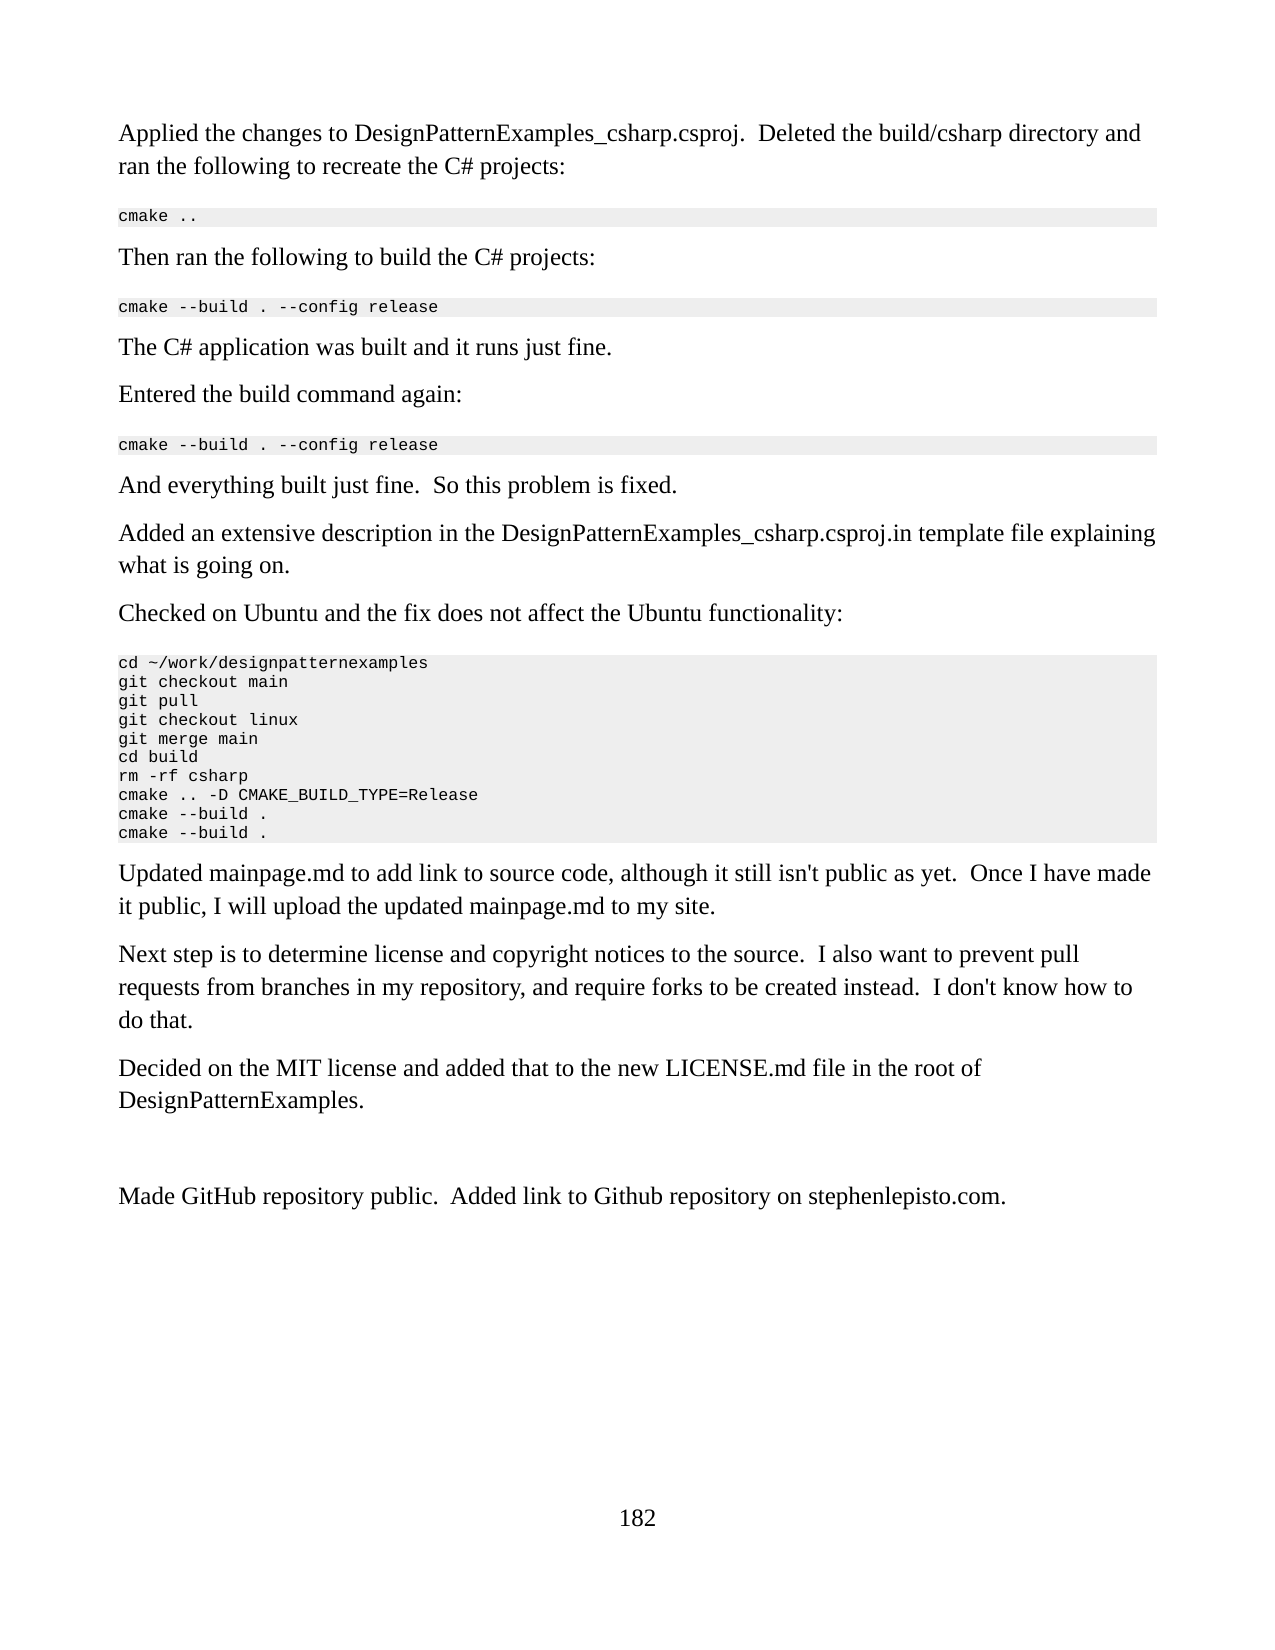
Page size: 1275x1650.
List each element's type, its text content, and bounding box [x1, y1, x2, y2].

text Added an extensive description in the DesignPatternExamples_csharp.csproj.in template file explaining what is going on. [118, 518, 1157, 579]
text cmake .. -D CMAKE_BUILD_TYPE=Release [118, 787, 1157, 806]
text git checkout linux [118, 711, 1157, 730]
text cd ~/work/designpatternexamples [118, 655, 1157, 674]
text Updated mainpage.md to add link to source code, although it still isn't public as yet. Once I have made it public, I will upload the updated mainpage.md to my site. [118, 858, 1157, 920]
text Applied the changes to DesignPatternExamples_csharp.csproj. Deleted the build/csharp directory and ran the following to recreate the C# projects: [118, 118, 1157, 180]
text git checkout main [118, 674, 1157, 692]
text Decided on the MIT license and added that to the new LICENSE.md file in the root of DesignPatternExamples. [118, 1053, 1157, 1114]
text Next step is to determine license and copyright notices to the source. I also want to prevent pull requests from branches in my repository, and require forks to be created instead. I don't know how to do that. [118, 939, 1157, 1034]
text The C# application was built and it runs just fine. [118, 332, 1157, 361]
text git merge main [118, 730, 1157, 749]
text cd build [118, 749, 1157, 768]
text cmake --build . --config release [118, 436, 1157, 455]
text git pull [118, 692, 1157, 711]
text cmake --build . [118, 824, 1157, 843]
text And everything built just fine. So this problem is fixed. [118, 470, 1157, 499]
text rm -rf csharp [118, 768, 1157, 787]
text cmake --build . [118, 806, 1157, 824]
text Checked on Ubuntu and the fix does not affect the Ubuntu functionality: [118, 598, 1157, 627]
text cmake --build . --config release [118, 298, 1157, 317]
text cmake .. [118, 208, 1157, 227]
text Entered the build command again: [118, 379, 1157, 408]
text Made GitHub repository public. Added link to Github repository on stephenlepisto.com. [118, 1181, 1157, 1209]
text Then ran the following to build the C# projects: [118, 242, 1157, 270]
